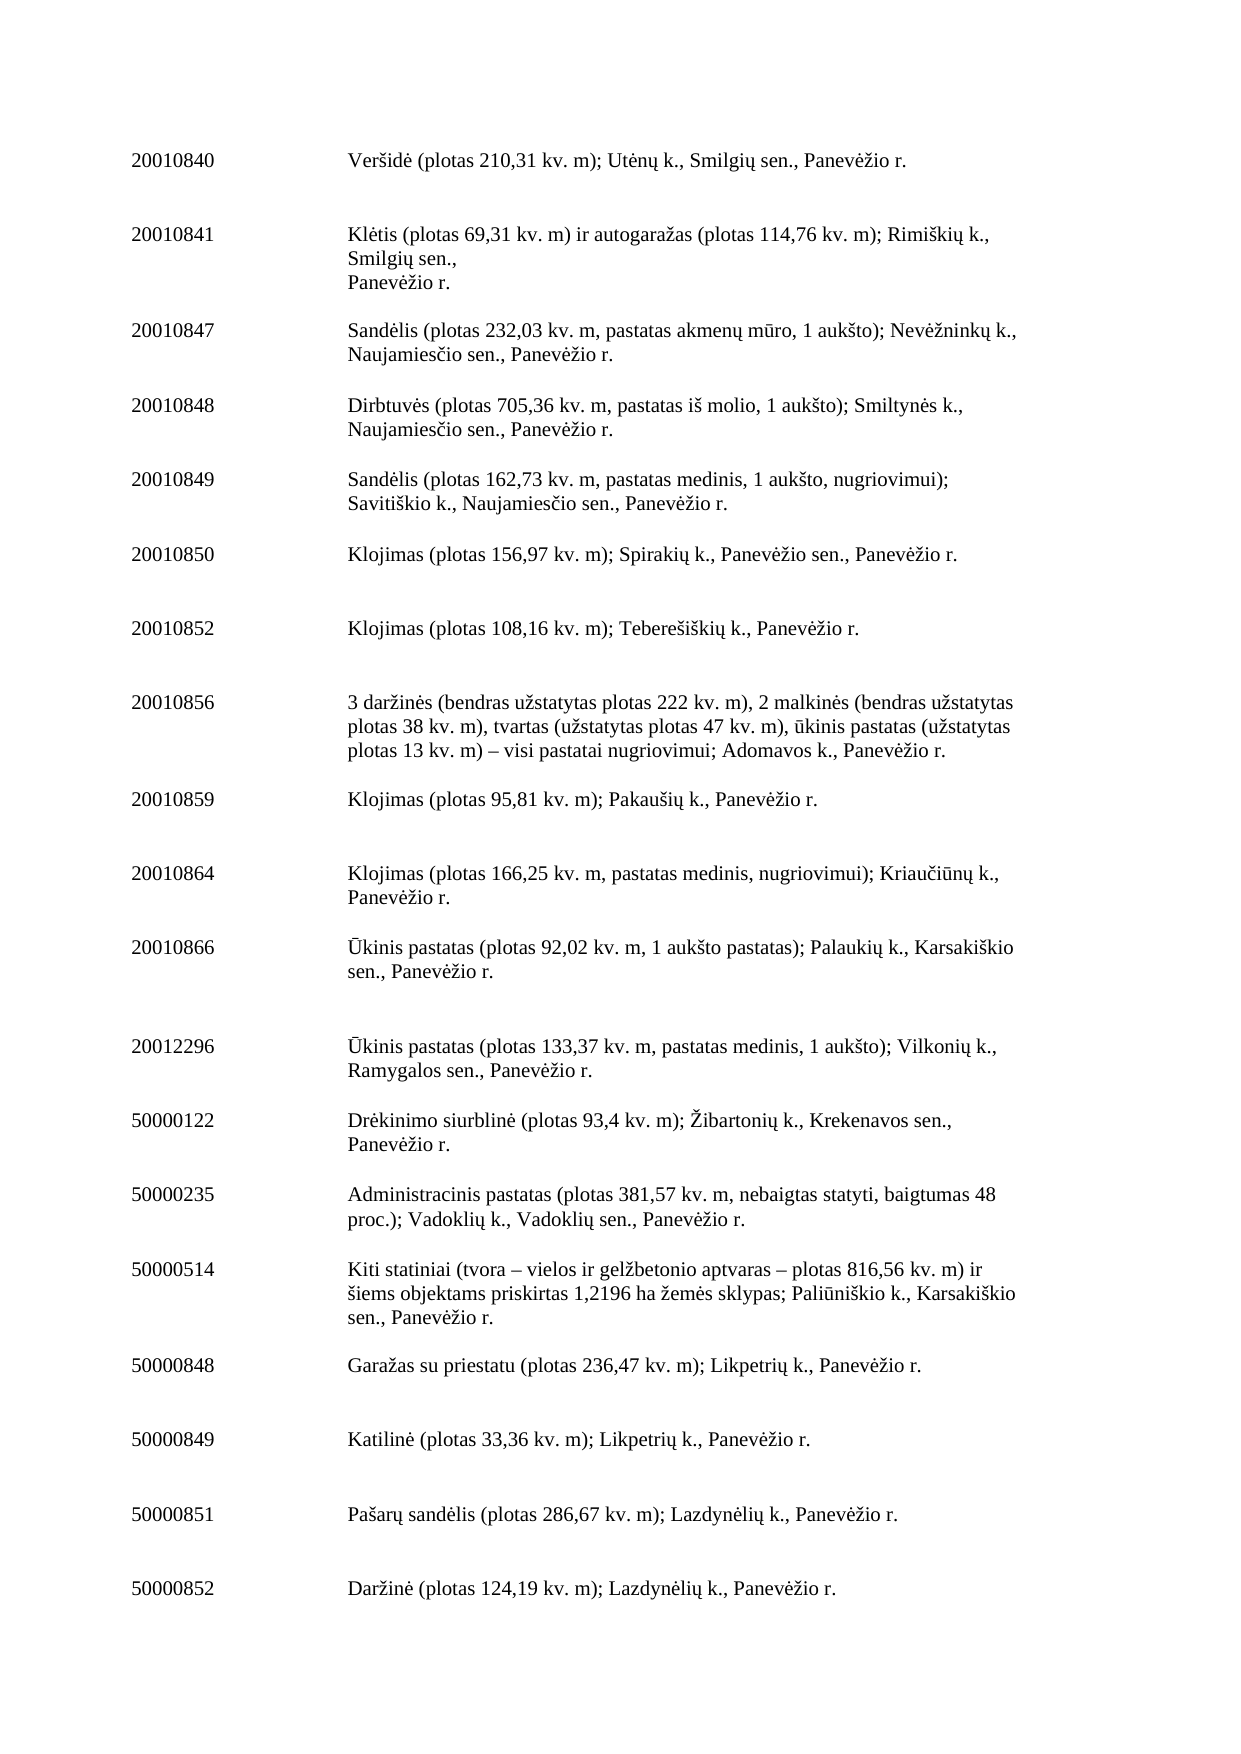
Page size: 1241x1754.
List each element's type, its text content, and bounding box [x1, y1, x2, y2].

table_cell [1155, 1034, 1163, 1084]
table_cell [1148, 1108, 1155, 1158]
table_cell [1193, 467, 1211, 517]
table_cell [1155, 763, 1163, 786]
table_cell [101, 1502, 114, 1552]
table_cell [1163, 1329, 1170, 1353]
table_cell [1155, 690, 1163, 762]
table_cell [1163, 763, 1170, 786]
table_cell [115, 1478, 1155, 1502]
table_cell [1148, 393, 1155, 443]
table_cell [1170, 1478, 1192, 1502]
table_cell [1081, 1108, 1148, 1158]
table_cell [1170, 935, 1192, 986]
table_cell 20010852 [115, 616, 336, 666]
table_cell [1148, 222, 1155, 294]
table_cell [1193, 294, 1211, 318]
table_cell Garažas su priestatu (plotas 236,47 kv. m); Likpetrių k., Panevėžio r. [336, 1353, 1037, 1403]
table_cell [1155, 935, 1163, 986]
table_cell [1037, 467, 1077, 517]
table_cell [1077, 616, 1081, 666]
table_cell [1155, 1183, 1163, 1233]
table_cell [1163, 690, 1170, 762]
table_cell [1163, 616, 1170, 666]
table_cell [1155, 443, 1163, 467]
table_cell [1163, 518, 1170, 541]
table_cell [1163, 1034, 1170, 1084]
table_cell Drėkinimo siurblinė (plotas 93,4 kv. m); Žibartonių k., Krekenavos sen., Panevėžio r. [336, 1108, 1037, 1158]
table_cell [115, 443, 1155, 467]
table_cell [1193, 837, 1211, 861]
table_cell [1148, 541, 1155, 592]
table_cell [1170, 1428, 1192, 1478]
table_cell [1170, 1257, 1192, 1329]
table_cell [101, 1158, 114, 1182]
table_cell [1193, 198, 1211, 222]
table_cell [101, 1576, 114, 1626]
table_cell [1077, 318, 1081, 369]
table_cell [1163, 1353, 1170, 1403]
table_cell [115, 1233, 1155, 1257]
table_cell 20010850 [115, 541, 336, 592]
table_cell [1155, 1576, 1163, 1626]
table_cell [1037, 1257, 1077, 1329]
table_cell Klojimas (plotas 166,25 kv. m, pastatas medinis, nugriovimui); Kriaučiūnų k., Panevėžio r. [336, 861, 1037, 911]
table_cell [1163, 1108, 1170, 1158]
table_cell [115, 1010, 1155, 1034]
table_cell [1170, 616, 1192, 666]
table_cell [1148, 1353, 1155, 1403]
table_cell Klėtis (plotas 69,31 kv. m) ir autogaražas (plotas 114,76 kv. m); Rimiškių k., Smilgių sen., Panevėžio r. [336, 222, 1037, 294]
table_cell 50000852 [115, 1576, 336, 1626]
table_cell [1155, 1403, 1163, 1427]
table_cell [1170, 1552, 1192, 1576]
table_cell 50000122 [115, 1108, 336, 1158]
table_cell [101, 518, 114, 541]
table_cell [1155, 1084, 1163, 1108]
table_cell [1193, 1233, 1211, 1257]
table_cell 50000851 [115, 1502, 336, 1552]
table_cell [1155, 1552, 1163, 1576]
table_cell [1037, 222, 1077, 294]
table_cell [1037, 690, 1077, 762]
table_cell [1037, 1353, 1077, 1403]
table_cell [1155, 148, 1163, 198]
table_cell [1081, 786, 1148, 837]
table_cell [101, 1233, 114, 1257]
table_cell [1170, 1403, 1192, 1427]
table_cell [1148, 935, 1155, 986]
table_cell [101, 1626, 114, 1651]
table_cell [1148, 1576, 1155, 1626]
table_cell [1193, 148, 1211, 198]
table_cell [1193, 1034, 1211, 1084]
table_cell [1193, 1158, 1211, 1182]
table_cell Veršidė (plotas 210,31 kv. m); Utėnų k., Smilgių sen., Panevėžio r. [336, 148, 1037, 198]
table_cell [101, 1257, 114, 1329]
table_cell [1037, 1428, 1077, 1478]
table_cell [1163, 1257, 1170, 1329]
table_cell [1155, 1428, 1163, 1478]
table_cell 20010847 [115, 318, 336, 369]
table_cell [1163, 911, 1170, 935]
table_cell Sandėlis (plotas 232,03 kv. m, pastatas akmenų mūro, 1 aukšto); Nevėžninkų k., Naujamiesčio sen., Panevėžio r. [336, 318, 1037, 369]
table_cell [1163, 1552, 1170, 1576]
table_cell [1148, 1183, 1155, 1233]
table_cell 20010848 [115, 393, 336, 443]
table_cell [1037, 393, 1077, 443]
table_cell [101, 666, 114, 690]
table_cell [115, 666, 1155, 690]
table_cell [1037, 616, 1077, 666]
table_cell [1148, 861, 1155, 911]
table_cell [1170, 1084, 1192, 1108]
table_cell [1155, 1353, 1163, 1403]
table_cell [1170, 393, 1192, 443]
table_cell [1193, 1329, 1211, 1353]
table_cell [1170, 294, 1192, 318]
table_cell [1077, 222, 1081, 294]
table_cell Dirbtuvės (plotas 705,36 kv. m, pastatas iš molio, 1 aukšto); Smiltynės k., Naujamiesčio sen., Panevėžio r. [336, 393, 1037, 443]
table_cell Sandėlis (plotas 162,73 kv. m, pastatas medinis, 1 aukšto, nugriovimui); Savitiškio k., Naujamiesčio sen., Panevėžio r. [336, 467, 1037, 517]
table_cell [1155, 1329, 1163, 1353]
table_cell [1193, 592, 1211, 616]
table_cell [1037, 1108, 1077, 1158]
table_cell [115, 369, 1155, 393]
table_cell [1077, 148, 1081, 198]
table_cell [1163, 837, 1170, 861]
table_cell [1163, 541, 1170, 592]
table_cell [1193, 616, 1211, 666]
table_cell [1170, 763, 1192, 786]
table_cell [115, 1626, 1155, 1651]
table_cell [1193, 1010, 1211, 1034]
table_cell [1148, 616, 1155, 666]
table_cell [1081, 1502, 1148, 1552]
table_cell [1193, 666, 1211, 690]
table_cell [1081, 1353, 1148, 1403]
table_cell [101, 198, 114, 222]
table_cell [1163, 393, 1170, 443]
table_cell [1170, 541, 1192, 592]
table_cell [1170, 666, 1192, 690]
table_cell [1163, 294, 1170, 318]
table_cell [1037, 148, 1077, 198]
table_cell [1081, 1034, 1148, 1084]
table_cell [1155, 1626, 1163, 1651]
table_cell [115, 518, 1155, 541]
table_cell [1081, 318, 1148, 369]
table_cell [1163, 318, 1170, 369]
table_cell Pašarų sandėlis (plotas 286,67 kv. m); Lazdynėlių k., Panevėžio r. [336, 1502, 1037, 1552]
table_cell [101, 786, 114, 837]
table_cell [1077, 393, 1081, 443]
table_cell [101, 986, 114, 1009]
table_cell [1163, 443, 1170, 467]
table_cell [1193, 1552, 1211, 1576]
table_cell [1170, 518, 1192, 541]
table_cell [1193, 541, 1211, 592]
table_cell [1170, 1626, 1192, 1651]
table_cell [115, 1158, 1155, 1182]
table_cell [1193, 443, 1211, 467]
table_cell [1170, 592, 1192, 616]
table_cell [1170, 1576, 1192, 1626]
table_cell [1170, 1353, 1192, 1403]
table_cell [1163, 986, 1170, 1009]
table_cell [115, 198, 1155, 222]
table_cell [1081, 467, 1148, 517]
table_cell [1081, 616, 1148, 666]
table_cell 20010849 [115, 467, 336, 517]
table_cell [1193, 1576, 1211, 1626]
table_cell [1193, 1257, 1211, 1329]
table_cell [1081, 690, 1148, 762]
table_cell [1077, 1353, 1081, 1403]
table_cell [115, 1084, 1155, 1108]
table_cell [115, 1552, 1155, 1576]
table_cell [1193, 986, 1211, 1009]
table_cell [1155, 222, 1163, 294]
table_cell [1077, 1257, 1081, 1329]
table_cell [101, 1353, 114, 1403]
table_cell [101, 1329, 114, 1353]
table_cell [1155, 911, 1163, 935]
table_cell [1163, 592, 1170, 616]
table_cell [101, 1084, 114, 1108]
table_cell [1163, 1626, 1170, 1651]
table_cell [1170, 318, 1192, 369]
table_cell [115, 986, 1155, 1009]
table_cell 20010856 [115, 690, 336, 762]
table_cell [1155, 1010, 1163, 1034]
table_cell [1193, 861, 1211, 911]
table_cell [1077, 935, 1081, 986]
table_cell Klojimas (plotas 108,16 kv. m); Teberešiškių k., Panevėžio r. [336, 616, 1037, 666]
table_cell [1077, 1183, 1081, 1233]
table_cell [101, 1478, 114, 1502]
table_cell [1081, 1257, 1148, 1329]
table_cell [1081, 393, 1148, 443]
table_cell [1037, 1183, 1077, 1233]
table_cell Daržinė (plotas 124,19 kv. m); Lazdynėlių k., Panevėžio r. [336, 1576, 1037, 1626]
table_cell [1170, 467, 1192, 517]
table_cell [1155, 541, 1163, 592]
table_cell [1170, 222, 1192, 294]
table_cell [1155, 666, 1163, 690]
table_cell [1170, 786, 1192, 837]
table_cell [1193, 1478, 1211, 1502]
table_cell [1037, 861, 1077, 911]
table_cell [1170, 1183, 1192, 1233]
table_cell [1148, 786, 1155, 837]
table_cell [1081, 1576, 1148, 1626]
table_cell [1163, 1233, 1170, 1257]
table_cell 20012296 [115, 1034, 336, 1084]
table_cell [1170, 1233, 1192, 1257]
table_cell [1163, 861, 1170, 911]
table_cell [1193, 1108, 1211, 1158]
table_cell [101, 467, 114, 517]
table_cell [1155, 1158, 1163, 1182]
table_cell [1081, 1428, 1148, 1478]
table_cell 50000848 [115, 1353, 336, 1403]
table_cell [1077, 467, 1081, 517]
table_cell [101, 318, 114, 369]
table_cell [1077, 1576, 1081, 1626]
table_cell [1081, 541, 1148, 592]
table_cell [1037, 1034, 1077, 1084]
table_cell [115, 1329, 1155, 1353]
table_cell [1155, 198, 1163, 222]
table_cell [1155, 592, 1163, 616]
table_cell Klojimas (plotas 95,81 kv. m); Pakaušių k., Panevėžio r. [336, 786, 1037, 837]
table_cell [1193, 1428, 1211, 1478]
table_cell [101, 861, 114, 911]
table_cell [1077, 1034, 1081, 1084]
table_cell Ūkinis pastatas (plotas 92,02 kv. m, 1 aukšto pastatas); Palaukių k., Karsakiškio sen., Panevėžio r. [336, 935, 1037, 986]
table_cell [1193, 393, 1211, 443]
table_cell [1081, 222, 1148, 294]
table_cell [1170, 1010, 1192, 1034]
table_cell 20010866 [115, 935, 336, 986]
table_cell [1148, 690, 1155, 762]
table_cell [1193, 1084, 1211, 1108]
table_cell Klojimas (plotas 156,97 kv. m); Spirakių k., Panevėžio sen., Panevėžio r. [336, 541, 1037, 592]
table_cell [101, 222, 114, 294]
table_cell [1037, 541, 1077, 592]
table_cell [1155, 1478, 1163, 1502]
table_cell 20010840 [115, 148, 336, 198]
table_cell [1077, 690, 1081, 762]
table_cell [1163, 1010, 1170, 1034]
table_cell [1170, 1034, 1192, 1084]
table_cell [1155, 986, 1163, 1009]
table_cell [101, 837, 114, 861]
table_cell [1148, 1257, 1155, 1329]
table_cell Ūkinis pastatas (plotas 133,37 kv. m, pastatas medinis, 1 aukšto); Vilkonių k., Ramygalos sen., Panevėžio r. [336, 1034, 1037, 1084]
table_cell [101, 393, 114, 443]
table_cell [1037, 1502, 1077, 1552]
table_cell [1155, 1502, 1163, 1552]
table_cell [1163, 1502, 1170, 1552]
table_cell [101, 763, 114, 786]
table_cell [1193, 690, 1211, 762]
table_cell [1155, 837, 1163, 861]
table_cell [1193, 1403, 1211, 1427]
table_cell [1193, 1626, 1211, 1651]
table_cell [1148, 467, 1155, 517]
table_cell Administracinis pastatas (plotas 381,57 kv. m, nebaigtas statyti, baigtumas 48 proc.); Vadoklių k., Vadoklių sen., Panevėžio r. [336, 1183, 1037, 1233]
table_cell [1155, 369, 1163, 393]
table_cell [1170, 1329, 1192, 1353]
table_cell [1155, 1108, 1163, 1158]
table_cell [1193, 518, 1211, 541]
table_cell [115, 763, 1155, 786]
table_cell 50000849 [115, 1428, 336, 1478]
table_cell [115, 592, 1155, 616]
table_cell [101, 616, 114, 666]
table_cell [1163, 369, 1170, 393]
table_cell [1148, 318, 1155, 369]
table_cell [1193, 369, 1211, 393]
table_cell [115, 294, 1155, 318]
table_cell [1193, 1502, 1211, 1552]
table_cell 50000514 [115, 1257, 336, 1329]
table_cell [1037, 1576, 1077, 1626]
table_cell [1037, 786, 1077, 837]
table_cell [1077, 861, 1081, 911]
table_cell [1163, 1084, 1170, 1108]
table_cell [1155, 467, 1163, 517]
table_cell [1148, 1034, 1155, 1084]
table_cell [1170, 1108, 1192, 1158]
table_cell [1081, 935, 1148, 986]
table_cell [1193, 911, 1211, 935]
table_cell [1193, 763, 1211, 786]
table_cell [101, 1552, 114, 1576]
table_cell [1155, 518, 1163, 541]
table_cell [101, 935, 114, 986]
table_cell 3 daržinės (bendras užstatytas plotas 222 kv. m), 2 malkinės (bendras užstatytas plotas 38 kv. m), tvartas (užstatytas plotas 47 kv. m), ūkinis pastatas (užstatytas plotas 13 kv. m) – visi pastatai nugriovimui; Adomavos k., Panevėžio r. [336, 690, 1037, 762]
table_cell Kiti statiniai (tvora – vielos ir gelžbetonio aptvaras – plotas 816,56 kv. m) ir šiems objektams priskirtas 1,2196 ha žemės sklypas; Paliūniškio k., Karsakiškio sen., Panevėžio r. [336, 1257, 1037, 1329]
table_cell 20010864 [115, 861, 336, 911]
table_cell [1155, 393, 1163, 443]
table_cell [1170, 986, 1192, 1009]
table_cell [101, 1108, 114, 1158]
table_cell [101, 443, 114, 467]
table_cell [1163, 1183, 1170, 1233]
table_cell [1170, 369, 1192, 393]
table_cell [1077, 786, 1081, 837]
table_cell [1155, 294, 1163, 318]
table_cell [1155, 1257, 1163, 1329]
table_cell [1081, 1183, 1148, 1233]
table_cell [101, 690, 114, 762]
table_cell [1163, 1576, 1170, 1626]
table_cell [115, 1403, 1155, 1427]
table_cell [101, 148, 114, 198]
table_cell [1155, 1233, 1163, 1257]
table_cell Katilinė (plotas 33,36 kv. m); Likpetrių k., Panevėžio r. [336, 1428, 1037, 1478]
table_cell [1170, 148, 1192, 198]
table_cell [1163, 786, 1170, 837]
table_cell [101, 1428, 114, 1478]
table_cell [1163, 467, 1170, 517]
table_cell [1170, 837, 1192, 861]
table_cell [115, 837, 1155, 861]
table_cell [1148, 148, 1155, 198]
table_cell [1163, 222, 1170, 294]
table_cell [1170, 198, 1192, 222]
table_cell [101, 1403, 114, 1427]
table_cell [1163, 935, 1170, 986]
table_cell [1155, 786, 1163, 837]
table_cell [1077, 1428, 1081, 1478]
table_cell [1148, 1428, 1155, 1478]
table_cell [1170, 443, 1192, 467]
table_cell [101, 1034, 114, 1084]
table_cell [1193, 222, 1211, 294]
table_cell [101, 1183, 114, 1233]
table_cell [1170, 1502, 1192, 1552]
table_cell [115, 911, 1155, 935]
table_cell [1037, 935, 1077, 986]
table_cell [1155, 861, 1163, 911]
table_cell [101, 541, 114, 592]
table_cell 20010859 [115, 786, 336, 837]
table_cell [101, 592, 114, 616]
table_cell [1170, 690, 1192, 762]
table_cell [1163, 1403, 1170, 1427]
table_cell [1081, 148, 1148, 198]
table_cell [1077, 1108, 1081, 1158]
table_cell [1163, 148, 1170, 198]
table_cell [1077, 1502, 1081, 1552]
table_cell [1170, 1158, 1192, 1182]
table_cell 20010841 [115, 222, 336, 294]
table_cell [101, 369, 114, 393]
table_cell [1193, 1183, 1211, 1233]
table_cell [1155, 616, 1163, 666]
table_cell [101, 1010, 114, 1034]
table_cell [1155, 318, 1163, 369]
table_cell [1193, 318, 1211, 369]
table_cell [1163, 198, 1170, 222]
table_cell [1077, 541, 1081, 592]
table_cell [101, 294, 114, 318]
table_cell [1163, 666, 1170, 690]
table_cell [1170, 861, 1192, 911]
table_cell [1163, 1428, 1170, 1478]
table_cell 50000235 [115, 1183, 336, 1233]
table_cell [1163, 1158, 1170, 1182]
table_cell [1148, 1502, 1155, 1552]
table_cell [1163, 1478, 1170, 1502]
table_cell [1193, 1353, 1211, 1403]
table_cell [101, 911, 114, 935]
table_cell [1170, 911, 1192, 935]
table_cell [1193, 935, 1211, 986]
table_cell [1193, 786, 1211, 837]
table_cell [1081, 861, 1148, 911]
table_cell [1037, 318, 1077, 369]
